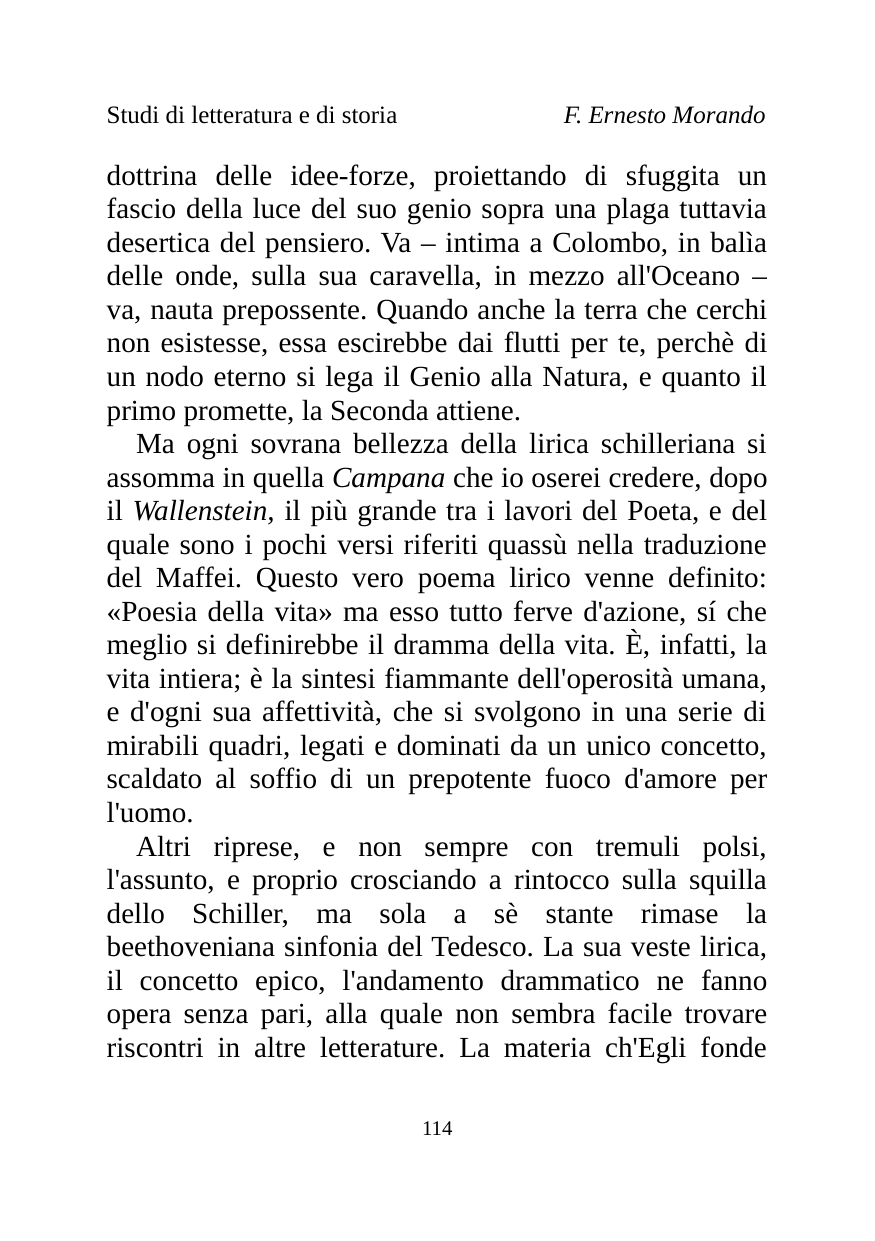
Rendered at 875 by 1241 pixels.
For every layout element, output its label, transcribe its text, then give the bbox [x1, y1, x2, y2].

text dottrina delle idee-forze, proiettando di sfuggita un fascio della luce del suo genio sopra una plaga tuttavia desertica del pensiero. Va – intima a Colombo, in balìa delle onde, sulla sua caravella, in mezzo all'Oceano – va, nauta prepossente. Quando anche la terra che cerchi non esistesse, essa escirebbe dai flutti per te, perchè di un nodo eterno si lega il Genio alla Natura, e quanto il primo promette, la Seconda attiene. [106, 158, 768, 426]
text Altri riprese, e non sempre con tremuli polsi, l'assunto, e proprio crosciando a rintocco sulla squilla dello Schiller, ma sola a sè stante rimase la beethoveniana sinfonia del Tedesco. La sua veste lirica, il concetto epico, l'andamento drammatico ne fanno opera senza pari, alla quale non sembra facile trovare riscontri in altre letterature. La materia ch'Egli fonde [106, 829, 768, 1063]
text Ma ogni sovrana bellezza della lirica schilleriana si assomma in quella Campana che io oserei credere, dopo il Wallenstein, il più grande tra i lavori del Poeta, e del quale sono i pochi versi riferiti quassù nella traduzione del Maffei. Questo vero poema lirico venne definito: «Poesia della vita» ma esso tutto ferve d'azione, sí che meglio si definirebbe il dramma della vita. È, infatti, la vita intiera; è la sintesi fiammante dell'operosità umana, e d'ogni sua affettività, che si svolgono in una serie di mirabili quadri, legati e dominati da un unico concetto, scaldato al soffio di un prepotente fuoco d'amore per l'uomo. [106, 426, 768, 829]
